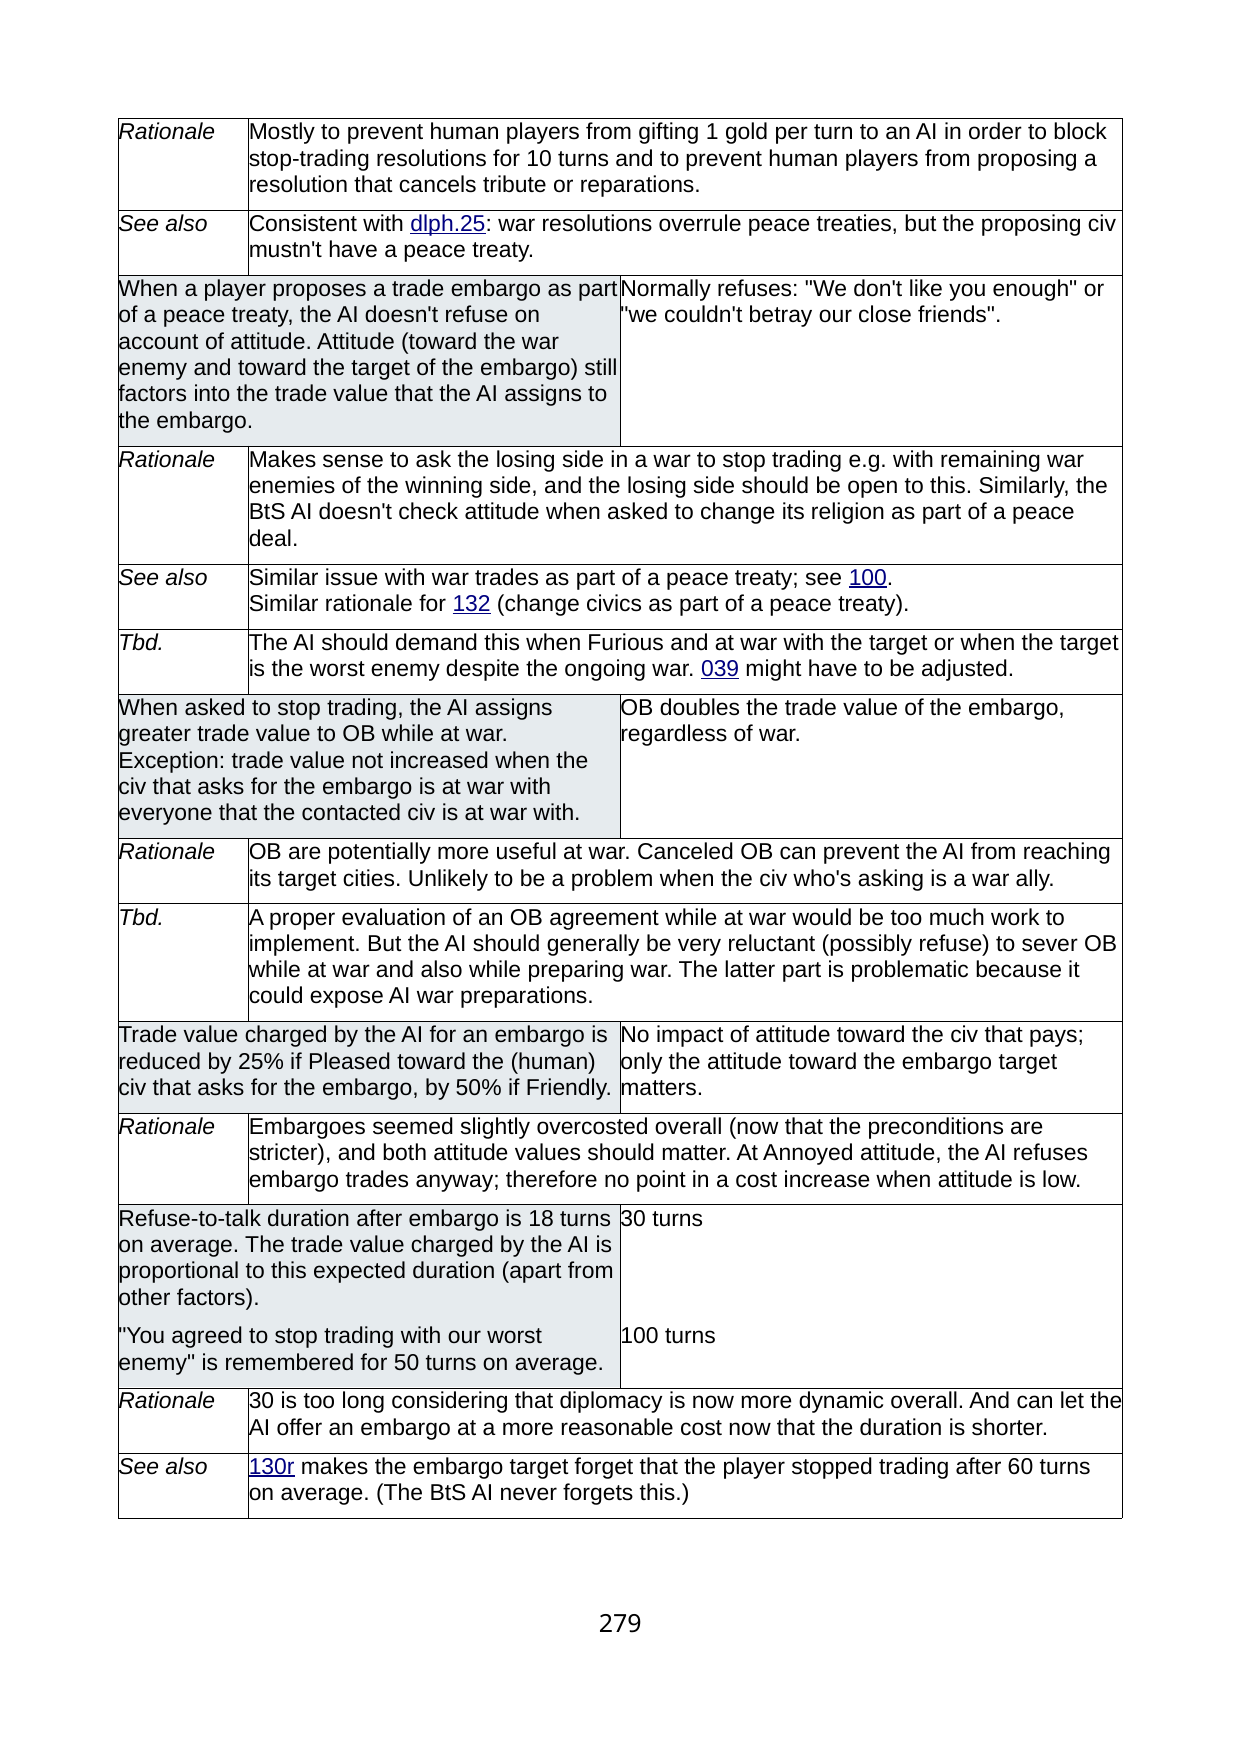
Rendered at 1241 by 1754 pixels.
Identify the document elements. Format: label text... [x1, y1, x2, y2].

table_cell Refuse-to-talk duration after embargo is 18 turns on average. The trade value charged by the AI is proportional to this expected duration (apart from other factors). "You agreed to stop trading with our worst enemy" is remembered for 50 turns on average. [119, 1205, 620, 1387]
table_cell See also [119, 211, 248, 275]
table_cell Makes sense to ask the losing side in a war to stop trading e.g. with remaining war enemies of the winning side, and the losing side should be open to this. Similarly, the BtS AI doesn't check attitude when asked to change its religion as part of a peace deal. [249, 447, 1122, 563]
table_cell Rationale [119, 447, 248, 563]
table_cell No impact of attitude toward the civ that pays; only the attitude toward the embargo target matters. [621, 1022, 1122, 1113]
table_cell OB doubles the trade value of the embargo, regardless of war. [621, 695, 1122, 838]
table_cell Embargoes seemed slightly overcosted overall (now that the preconditions are stricter), and both attitude values should matter. At Annoyed attitude, the AI refuses embargo trades anyway; therefore no point in a cost increase when attitude is low. [249, 1114, 1122, 1204]
table_cell A proper evaluation of an OB agreement while at war would be too much work to implement. But the AI should generally be very reluctant (possibly refuse) to sever OB while at war and also while preparing war. The latter part is problematic because it could expose AI war preparations. [249, 904, 1122, 1021]
table_cell 130r makes the embargo target forget that the player stopped trading after 60 turns on average. (The BtS AI never forgets this.) [249, 1454, 1122, 1518]
table_cell Mostly to prevent human players from gifting 1 gold per turn to an AI in order to block stop-trading resolutions for 10 turns and to prevent human players from proposing a resolution that cancels tribute or reparations. [249, 119, 1122, 210]
table_cell The AI should demand this when Furious and at war with the target or when the target is the worst enemy despite the ongoing war. 039 might have to be adjusted. [249, 630, 1122, 694]
table_cell Similar issue with war trades as part of a peace treaty; see 100. Similar rationale for 132 (change civics as part of a peace treaty). [249, 565, 1122, 629]
table_cell 30 is too long considering that diplomacy is now more dynamic overall. And can let the AI offer an embargo at a more reasonable cost now that the duration is shorter. [249, 1389, 1122, 1453]
table_cell OB are potentially more useful at war. Canceled OB can prevent the AI from reaching its target cities. Unlikely to be a problem when the civ who's asking is a war ally. [249, 839, 1122, 903]
table_cell Tbd. [119, 630, 248, 694]
table_cell See also [119, 1454, 248, 1518]
table_cell Rationale [119, 1389, 248, 1453]
table_cell 30 turns 100 turns [621, 1205, 1122, 1387]
table_cell Trade value charged by the AI for an embargo is reduced by 25% if Pleased toward the (human) civ that asks for the embargo, by 50% if Friendly. [119, 1022, 620, 1113]
table_cell See also [119, 565, 248, 629]
table_cell When a player proposes a trade embargo as part of a peace treaty, the AI doesn't refuse on account of attitude. Attitude (toward the war enemy and toward the target of the embargo) still factors into the trade value that the AI assigns to the embargo. [119, 276, 620, 446]
table_cell Rationale [119, 1114, 248, 1204]
table_cell When asked to stop trading, the AI assigns greater trade value to OB while at war. Exception: trade value not increased when the civ that asks for the embargo is at war with everyone that the contacted civ is at war with. [119, 695, 620, 838]
table_cell Tbd. [119, 904, 248, 1021]
table_cell Normally refuses: "We don't like you enough" or "we couldn't betray our close friends". [621, 276, 1122, 446]
table_cell Rationale [119, 839, 248, 903]
table_cell Consistent with dlph.25: war resolutions overrule peace treaties, but the proposing civ mustn't have a peace treaty. [249, 211, 1122, 275]
table_cell Rationale [119, 119, 248, 210]
